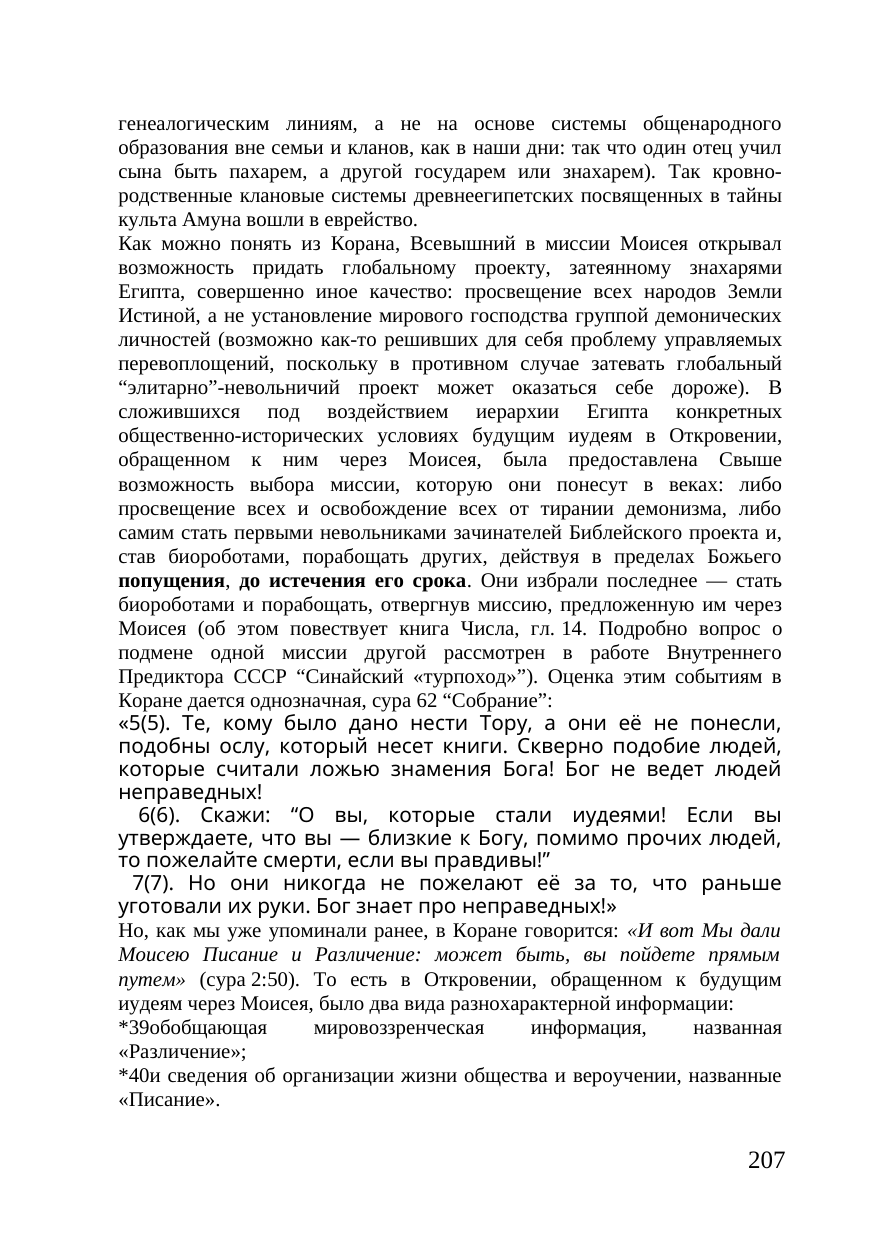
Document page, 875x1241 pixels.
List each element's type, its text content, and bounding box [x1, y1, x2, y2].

text 6(6). Скажи: “О вы, которые стали иудеями! Если вы утверждаете, что вы — близкие к Богу, помимо прочих людей, то пожелайте смерти, если вы правдивы!” [118, 804, 783, 872]
text Но, как мы уже упоминали ранее, в Коране говорится: «И вот Мы дали Моисею Писание и Различение: может быть, вы пойдете прямым путем» (сура 2:50). То есть в Откровении, обращенном к будущим иудеям через Моисея, было два вида разнохарактерной информации: [118, 918, 783, 1014]
list обобщающая мировоззренческая информация, названная «Различение»; [118, 1014, 783, 1063]
text 7(7). Но они никогда не пожелают её за то, что раньше уготовали их руки. Бог знает про неправедных!» [118, 872, 783, 918]
text Как можно понять из Корана, Всевышний в миссии Моисея открывал возможность придать глобальному проекту, затеянному знахарями Египта, совершенно иное качество: просвещение всех народов Земли Истиной, а не установление мирового господства группой демонических личностей (возможно как-то решивших для себя проблему управляемых перевоплощений, поскольку в противном случае затевать глобальный “элитарно”-невольничий проект может оказаться себе дороже). В сложившихся под воздействием иерархии Египта конкретных общественно-исторических условиях будущим иудеям в Откровении, обращенном к ним через Моисея, была предоставлена Свыше возможность выбора миссии, которую они понесут в веках: либо просвещение всех и освобождение всех от тирании демонизма, либо самим стать первыми невольниками зачинателей Библейского проекта и, став биороботами, порабощать других, действуя в пределах Божьего попущения, до истечения его срока. Они избрали последнее — стать биороботами и порабощать, отвергнув миссию, предложенную им через Моисея (об этом повествует книга Числа, гл. 14. Подробно вопрос о подмене одной миссии другой рассмотрен в работе Внутреннего Предиктора СССР “Синайский «турпоход»”). Оценка этим событиям в Коране дается однозначная, сура 62 “Собрание”: [118, 231, 783, 712]
list и сведения об организации жизни общества и вероучении, названные «Писание». [118, 1063, 783, 1111]
text «5(5). Те, кому было дано нести Тору, а они её не понесли, подобны ослу, который несет книги. Скверно подобие людей, которые считали ложью знамения Бога! Бог не ведет людей неправедных! [118, 712, 783, 804]
text генеалогическим линиям, а не на основе системы общенародного образования вне семьи и кланов, как в наши дни: так что один отец учил сына быть пахарем, а другой государем или знахарем). Так кровно-родственные клановые системы древнеегипетских посвященных в тайны культа Амуна вошли в еврейство. [118, 111, 783, 231]
